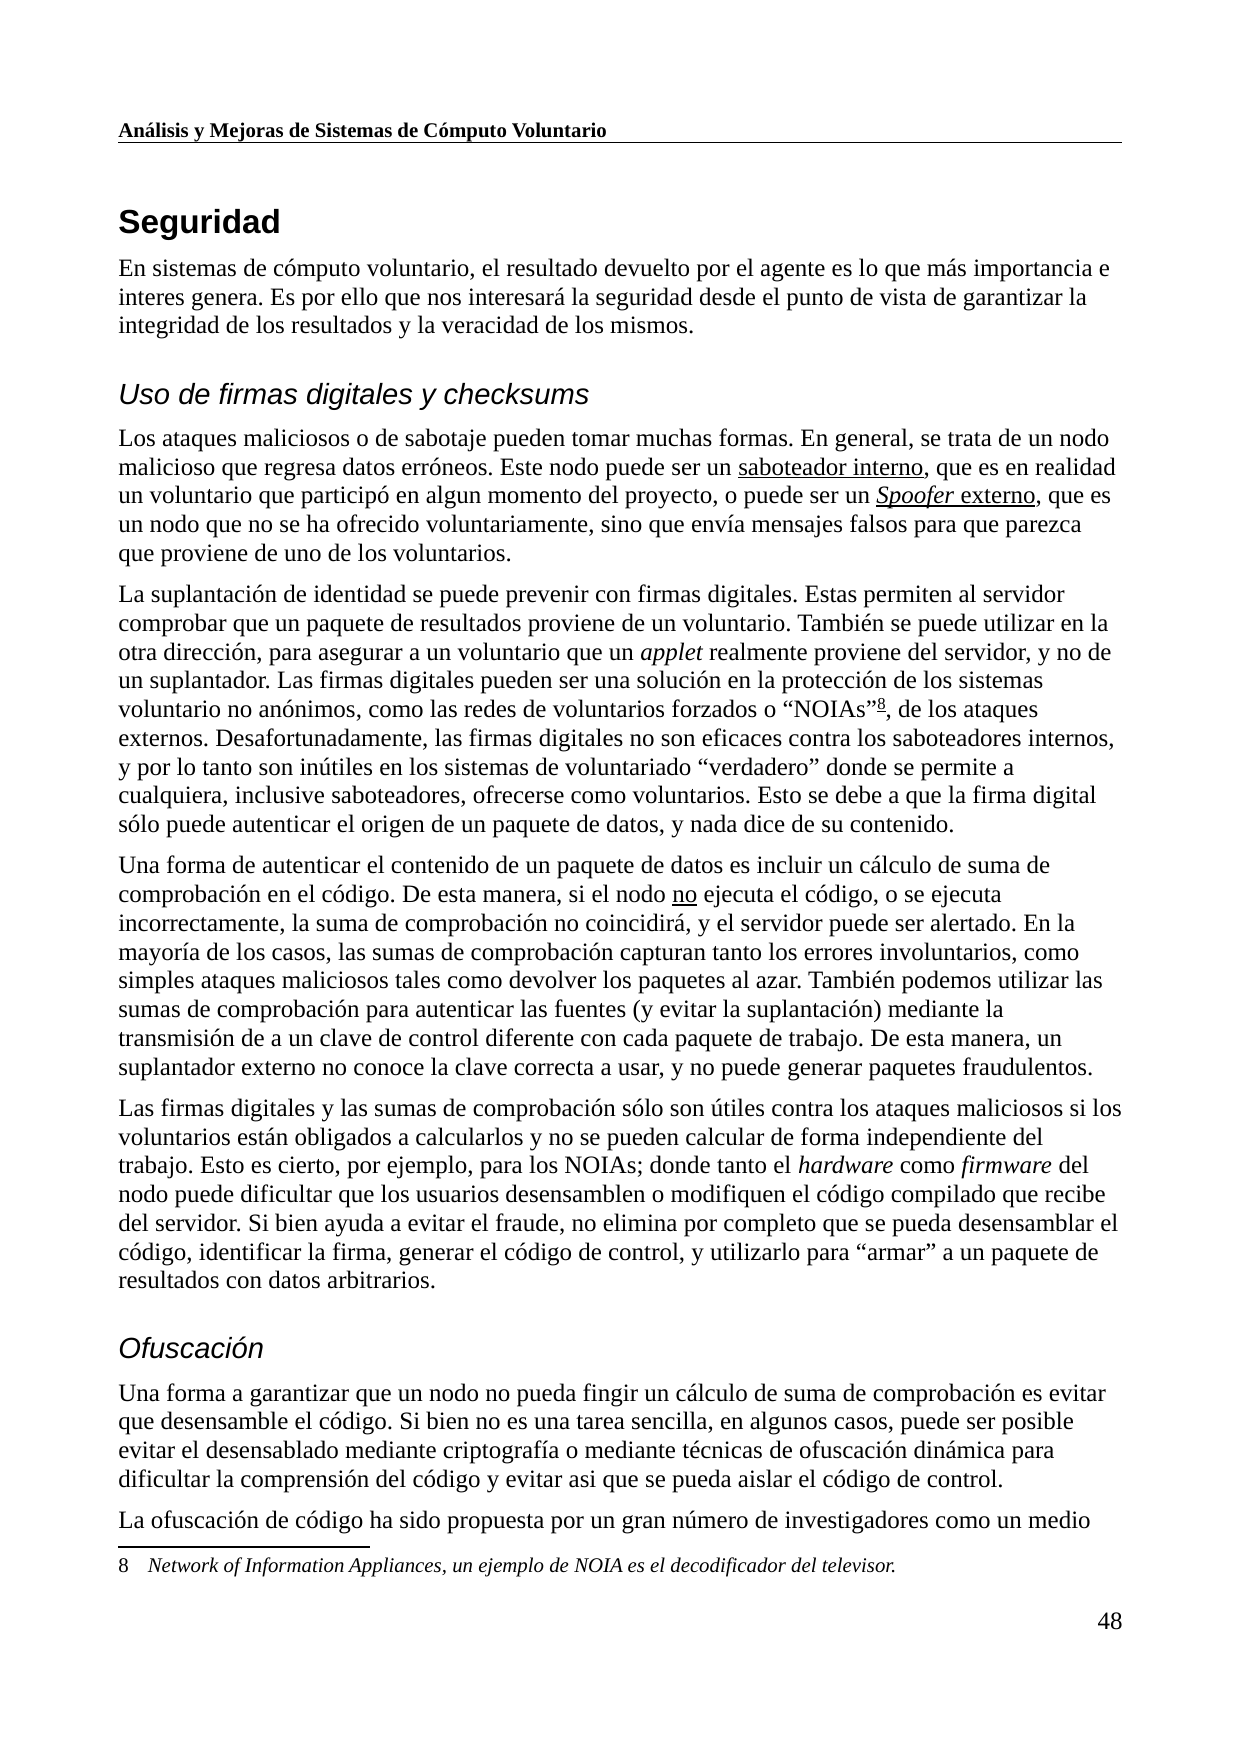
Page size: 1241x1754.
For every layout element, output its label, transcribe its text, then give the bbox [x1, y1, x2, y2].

text Los ataques maliciosos o de sabotaje pueden tomar muchas formas. En general, se trata de un nodo malicioso que regresa datos erróneos. Este nodo puede ser un saboteador interno, que es en realidad un voluntario que participó en algun momento del proyecto, o puede ser un Spoofer externo, que es un nodo que no se ha ofrecido voluntariamente, sino que envía mensajes falsos para que parezca que proviene de uno de los voluntarios. [118, 423, 1122, 567]
text La suplantación de identidad se puede prevenir con firmas digitales. Estas permiten al servidor comprobar que un paquete de resultados proviene de un voluntario. También se puede utilizar en la otra dirección, para asegurar a un voluntario que un applet realmente proviene del servidor, y no de un suplantador. Las firmas digitales pueden ser una solución en la protección de los sistemas voluntario no anónimos, como las redes de voluntarios forzados o “NOIAs”, de los ataques externos. Desafortunadamente, las firmas digitales no son eficaces contra los saboteadores internos, y por lo tanto son inútiles en los sistemas de voluntariado “verdadero” donde se permite a cualquiera, inclusive saboteadores, ofrecerse como voluntarios. Esto se debe a que la firma digital sólo puede autenticar el origen de un paquete de datos, y nada dice de su contenido. [118, 579, 1122, 838]
subtitle Seguridad [118, 202, 1122, 241]
subtitle Uso de firmas digitales y checksums [118, 377, 1122, 410]
text Network of Information Appliances, un ejemplo de NOIA es el decodificador del televisor. [118, 1553, 1122, 1577]
text Una forma a garantizar que un nodo no pueda fingir un cálculo de suma de comprobación es evitar que desensamble el código. Si bien no es una tarea sencilla, en algunos casos, puede ser posible evitar el desensablado mediante criptografía o mediante técnicas de ofuscación dinámica para dificultar la comprensión del código y evitar asi que se pueda aislar el código de control. [118, 1378, 1122, 1493]
text La ofuscación de código ha sido propuesta por un gran número de investigadores como un medio [118, 1505, 1122, 1534]
text En sistemas de cómputo voluntario, el resultado devuelto por el agente es lo que más importancia e interes genera. Es por ello que nos interesará la seguridad desde el punto de vista de garantizar la integridad de los resultados y la veracidad de los mismos. [118, 253, 1122, 339]
subtitle Ofuscación [118, 1332, 1122, 1365]
text Una forma de autenticar el contenido de un paquete de datos es incluir un cálculo de suma de comprobación en el código. De esta manera, si el nodo no ejecuta el código, o se ejecuta incorrectamente, la suma de comprobación no coincidirá, y el servidor puede ser alertado. En la mayoría de los casos, las sumas de comprobación capturan tanto los errores involuntarios, como simples ataques maliciosos tales como devolver los paquetes al azar. También podemos utilizar las sumas de comprobación para autenticar las fuentes (y evitar la suplantación) mediante la transmisión de a un clave de control diferente con cada paquete de trabajo. De esta manera, un suplantador externo no conoce la clave correcta a usar, y no puede generar paquetes fraudulentos. [118, 850, 1122, 1080]
text Las firmas digitales y las sumas de comprobación sólo son útiles contra los ataques maliciosos si los voluntarios están obligados a calcularlos y no se pueden calcular de forma independiente del trabajo. Esto es cierto, por ejemplo, para los NOIAs; donde tanto el hardware como firmware del nodo puede dificultar que los usuarios desensamblen o modifiquen el código compilado que recibe del servidor. Si bien ayuda a evitar el fraude, no elimina por completo que se pueda desensamblar el código, identificar la firma, generar el código de control, y utilizarlo para “armar” a un paquete de resultados con datos arbitrarios. [118, 1093, 1122, 1294]
